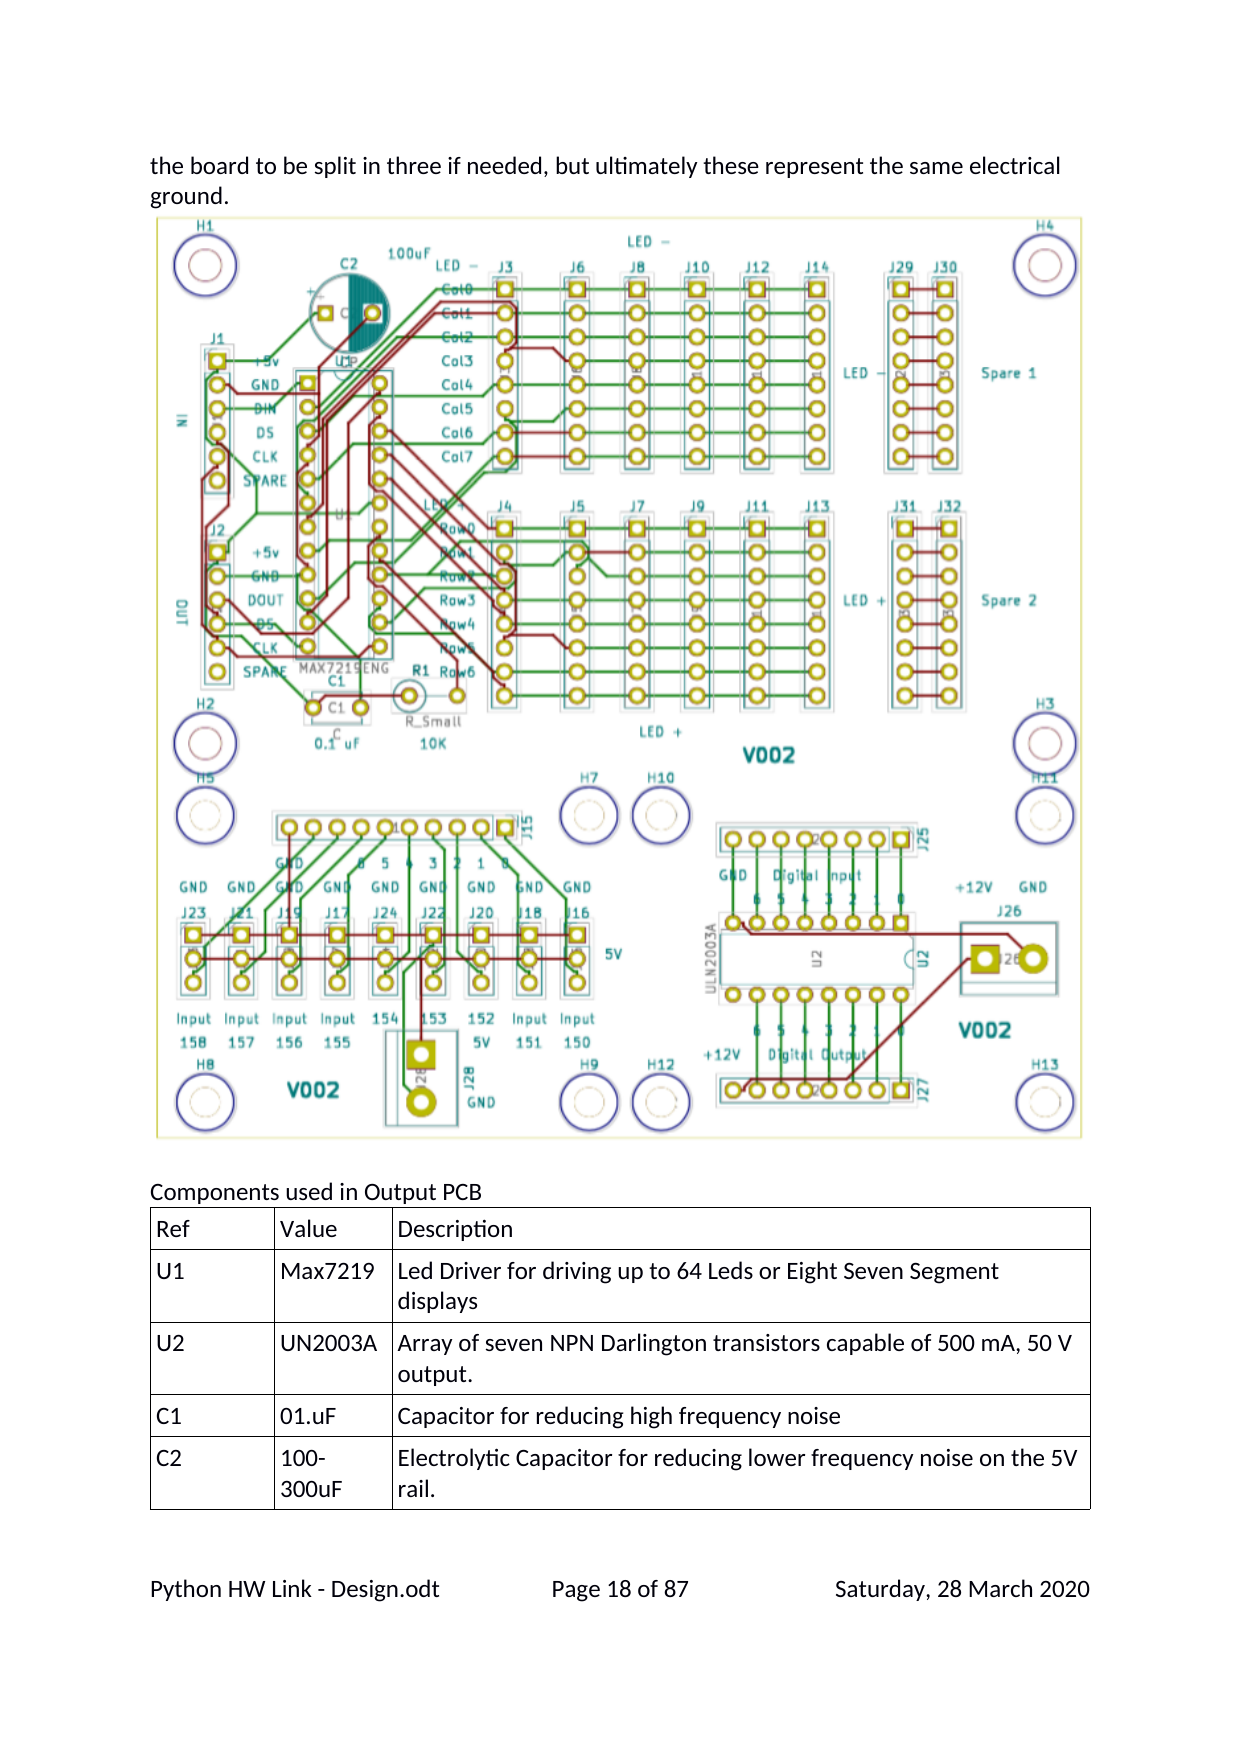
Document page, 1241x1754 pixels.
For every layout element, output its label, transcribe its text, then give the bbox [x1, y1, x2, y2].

text Components used in Output PCB [150, 1176, 1090, 1207]
table_cell Capacitor for reducing high frequency noise [393, 1395, 1090, 1436]
table_cell C1 [151, 1395, 274, 1436]
table_header Value [275, 1208, 392, 1249]
picture [150, 211, 1091, 1146]
table_cell 01.uF [275, 1395, 392, 1436]
table_cell Max7219 [275, 1250, 392, 1322]
table_cell Electrolytic Capacitor for reducing lower frequency noise on the 5V rail. [393, 1437, 1090, 1509]
table_cell Array of seven NPN Darlington transistors capable of 500 mA, 50 V output. [393, 1323, 1090, 1394]
table_header Description [393, 1208, 1090, 1249]
table_header Ref [151, 1208, 274, 1249]
table_cell U2 [151, 1323, 274, 1394]
table_cell U1 [151, 1250, 274, 1322]
table_cell UN2003A [275, 1323, 392, 1394]
table_cell Led Driver for driving up to 64 Leds or Eight Seven Segment displays [393, 1250, 1090, 1322]
text the board to be split in three if needed, but ultimately these represent the same electrical ground. [150, 150, 1090, 211]
table_cell C2 [151, 1437, 274, 1509]
table_cell 100-300uF [275, 1437, 392, 1509]
